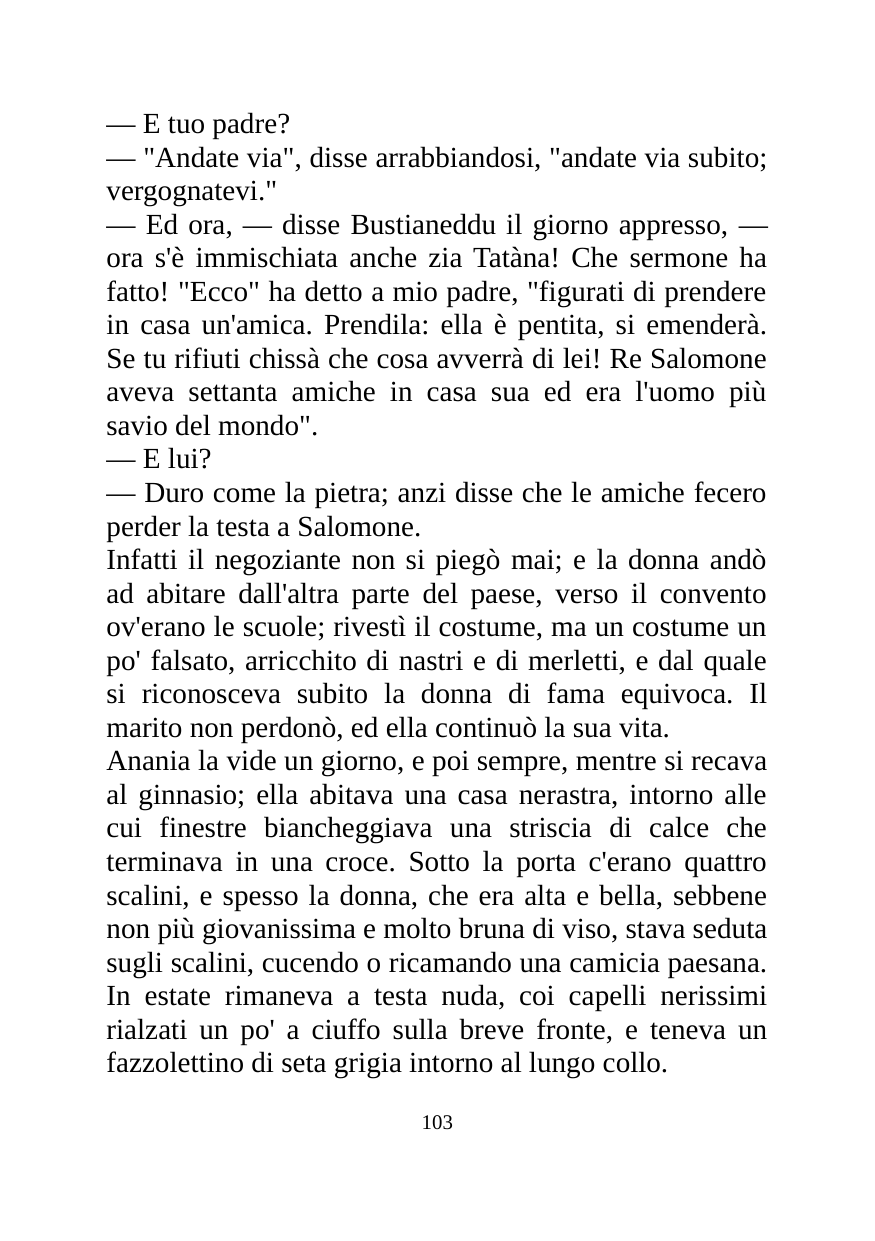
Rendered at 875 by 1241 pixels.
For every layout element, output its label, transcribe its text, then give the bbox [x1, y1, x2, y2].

text — E tuo padre? [106, 106, 768, 140]
text Infatti il negoziante non si piegò mai; e la donna andò ad abitare dall'altra parte del paese, verso il convento ov'erano le scuole; rivestì il costume, ma un costume un po' falsato, arricchito di nastri e di merletti, e dal quale si riconosceva subito la donna di fama equivoca. Il marito non perdonò, ed ella continuò la sua vita. [106, 542, 768, 743]
text Anania la vide un giorno, e poi sempre, mentre si recava al ginnasio; ella abitava una casa nerastra, intorno alle cui finestre biancheggiava una striscia di calce che terminava in una croce. Sotto la porta c'erano quattro scalini, e spesso la donna, che era alta e bella, sebbene non più giovanissima e molto bruna di viso, stava seduta sugli scalini, cucendo o ricamando una camicia paesana. In estate rimaneva a testa nuda, coi capelli nerissimi rialzati un po' a ciuffo sulla breve fronte, e teneva un fazzolettino di seta grigia intorno al lungo collo. [106, 743, 768, 1079]
text — "Andate via", disse arrabbiandosi, "andate via subito; vergognatevi." [106, 140, 768, 207]
text — Duro come la pietra; anzi disse che le amiche fecero perder la testa a Salomone. [106, 475, 768, 542]
text — E lui? [106, 442, 768, 475]
text — Ed ora, — disse Bustianeddu il giorno appresso, — ora s'è immischiata anche zia Tatàna! Che sermone ha fatto! "Ecco" ha detto a mio padre, "figurati di prendere in casa un'amica. Prendila: ella è pentita, si emenderà. Se tu rifiuti chissà che cosa avverrà di lei! Re Salomone aveva settanta amiche in casa sua ed era l'uomo più savio del mondo". [106, 207, 768, 442]
